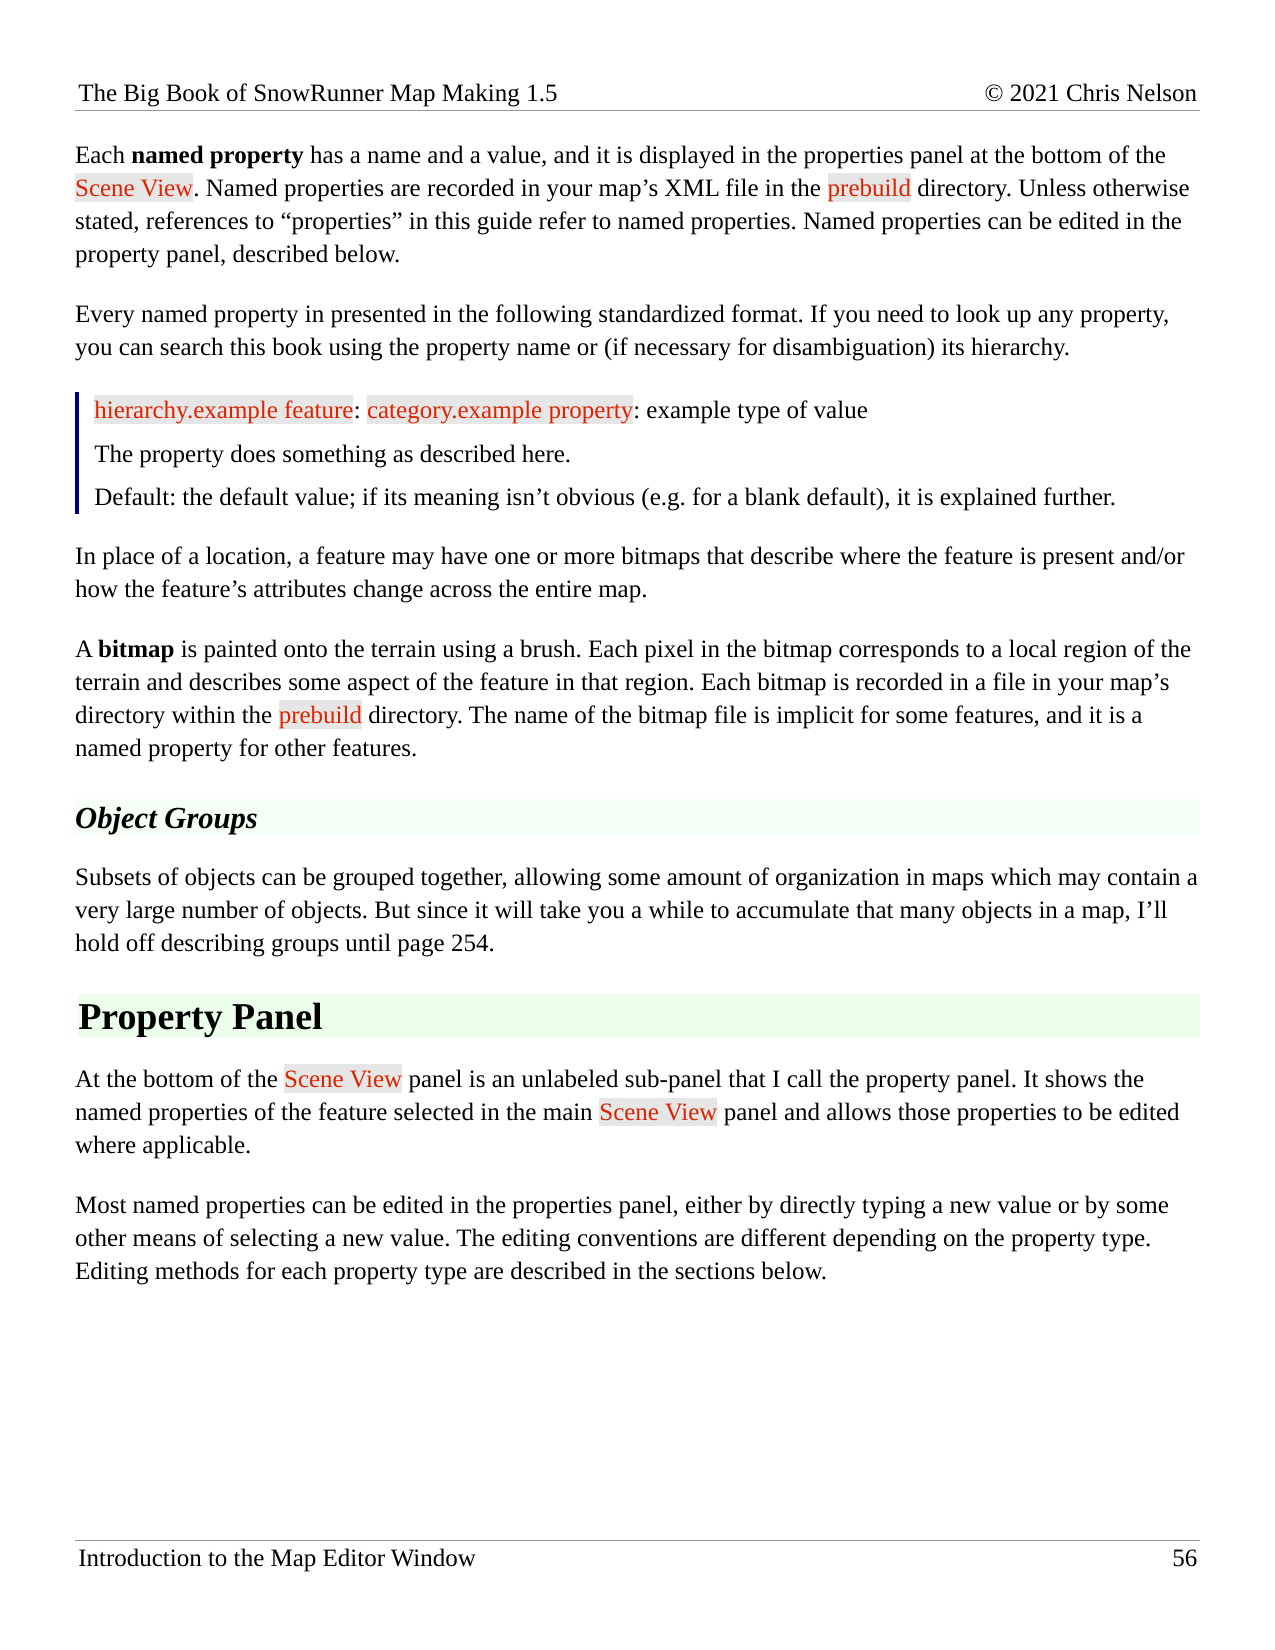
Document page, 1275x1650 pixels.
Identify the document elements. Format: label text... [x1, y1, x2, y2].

text Most named properties can be edited in the properties panel, either by directly typing a new value or by some other means of selecting a new value. The editing conventions are different depending on the property type. Editing methods for each property type are described in the sections below. [75, 1190, 1200, 1285]
text In place of a location, a feature may have one or more bitmaps that describe where the feature is present and/or how the feature’s attributes change across the entire map. [75, 541, 1200, 603]
text hierarchy.example feature: category.example property: example type of value [79, 392, 1200, 424]
text Every named property in presented in the following standardized format. If you need to look up any property, you can search this book using the property name or (if necessary for disambiguation) its hierarchy. [75, 299, 1200, 361]
subtitle Object Groups [75, 799, 1200, 835]
text Default: the default value; if its meaning isn’t obvious (e.g. for a blank default), it is explained further. [79, 479, 1200, 514]
text The property does something as described here. [79, 436, 1200, 467]
subtitle Property Panel [78, 994, 1200, 1037]
text Each named property has a name and a value, and it is displayed in the properties panel at the bottom of the Scene View. Named properties are recorded in your map’s XML file in the prebuild directory. Unless otherwise stated, references to “properties” in this guide refer to named properties. Named properties can be edited in the property panel, described below. [75, 140, 1200, 268]
text A bitmap is painted onto the terrain using a brush. Each pixel in the bitmap corresponds to a local region of the terrain and describes some aspect of the feature in that region. Each bitmap is recorded in a file in your map’s directory within the prebuild directory. The name of the bitmap file is implicit for some features, and it is a named property for other features. [75, 634, 1200, 762]
text At the bottom of the Scene View panel is an unlabeled sub-panel that I call the property panel. It shows the named properties of the feature selected in the main Scene View panel and allows those properties to be edited where applicable. [75, 1064, 1200, 1159]
text Subsets of objects can be grouped together, allowing some amount of organization in maps which may contain a very large number of objects. But since it will take you a while to accumulate that many objects in a map, I’ll hold off describing groups until page 254. [75, 862, 1200, 956]
